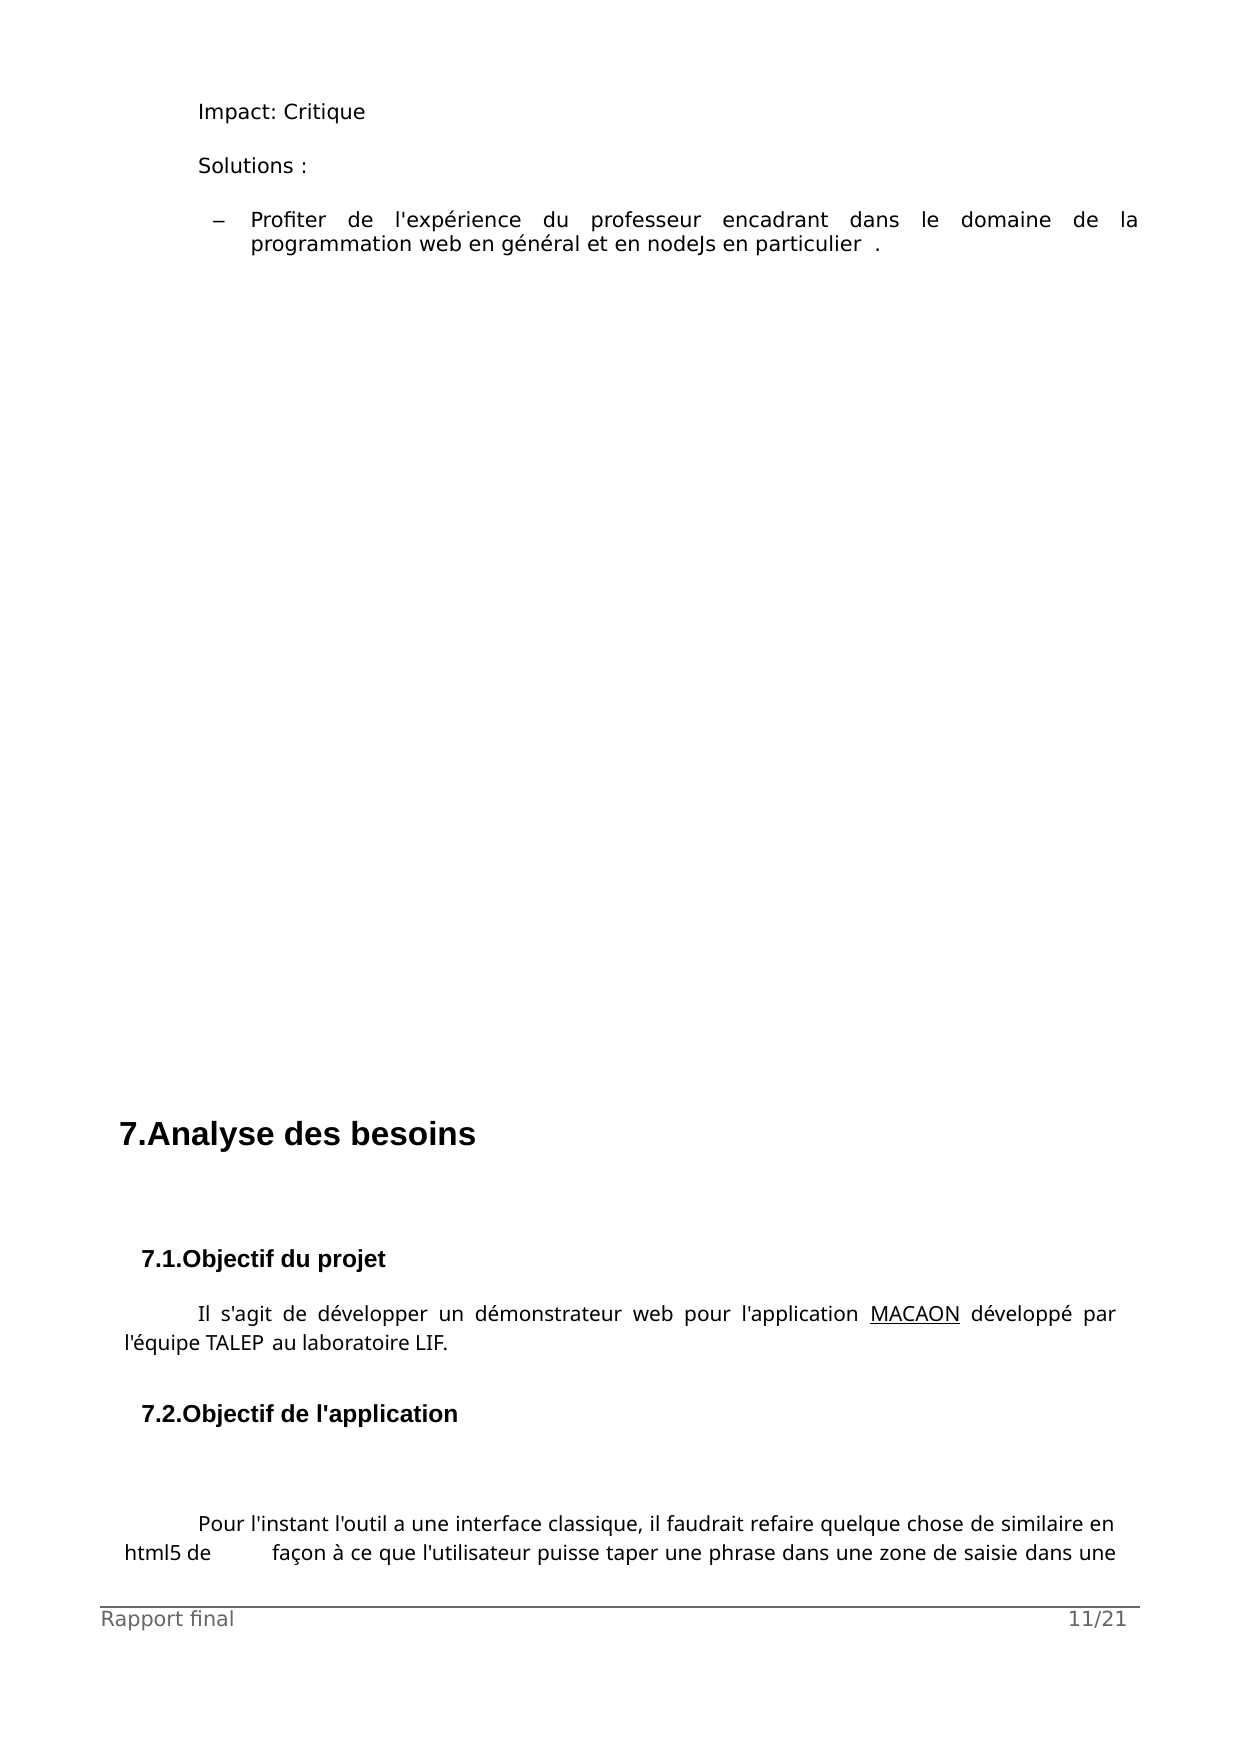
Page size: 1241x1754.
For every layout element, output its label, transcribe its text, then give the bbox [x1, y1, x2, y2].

subtitle 7.Analyse des besoins [100, 1114, 1140, 1153]
text Solutions : [124, 154, 1116, 178]
text Impact: Critique [124, 100, 1116, 125]
list Profiter de l'expérience du professeur encadrant dans le domaine de la programmation web en général et en nodeJs en particulier . [213, 208, 1140, 256]
text Pour l'instant l'outil a une interface classique, il faudrait refaire quelque chose de similaire en html5 de façon à ce que l'utilisateur puisse taper une phrase dans une zone de saisie dans une [124, 1509, 1116, 1566]
subtitle 7.2.Objectif de l'application [100, 1399, 1140, 1427]
subtitle 7.1.Objectif du projet [100, 1244, 1140, 1272]
text Il s'agit de développer un démonstrateur web pour l'application MACAON développé par l'équipe TALEP au laboratoire LIF. [124, 1297, 1116, 1356]
